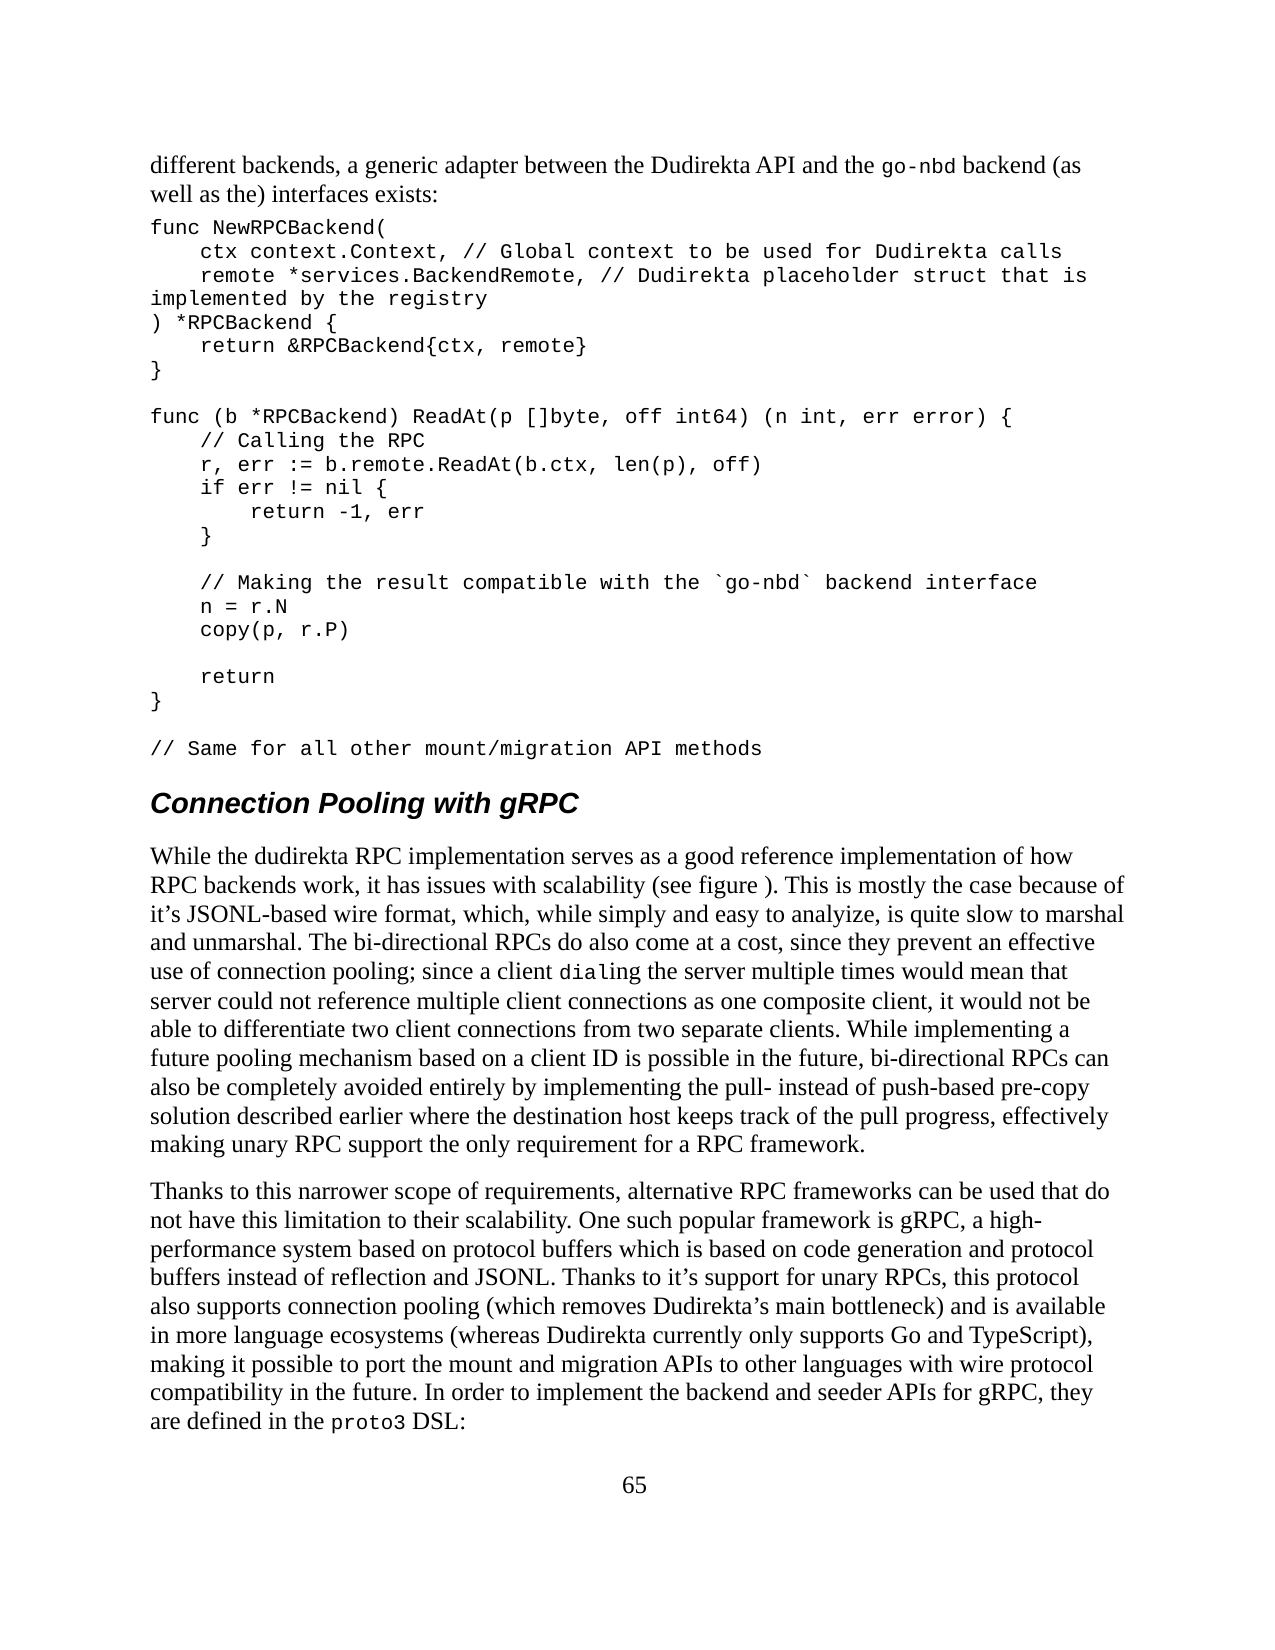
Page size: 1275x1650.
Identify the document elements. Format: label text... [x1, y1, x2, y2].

text func (b *RPCBackend) ReadAt(p []byte, off int64) (n int, err error) { [150, 406, 1125, 430]
subtitle Connection Pooling with gRPC [150, 786, 1125, 820]
text different backends, a generic adapter between the Dudirekta API and the go-nbd backend (as well as the) interfaces exists: [150, 150, 1125, 208]
text Thanks to this narrower scope of requirements, alternative RPC frameworks can be used that do not have this limitation to their scalability. One such popular framework is gRPC, a high-performance system based on protocol buffers which is based on code generation and protocol buffers instead of reflection and JSONL. Thanks to it’s support for unary RPCs, this protocol also supports connection pooling (which removes Dudirekta’s main bottleneck) and is available in more language ecosystems (whereas Dudirekta currently only supports Go and TypeScript), making it possible to port the mount and migration APIs to other languages with wire protocol compatibility in the future. In order to implement the backend and seeder APIs for gRPC, they are defined in the proto3 DSL: [150, 1176, 1125, 1436]
text if err != nil { [150, 477, 1125, 501]
text func NewRPCBackend( [150, 217, 1125, 241]
text // Calling the RPC [150, 430, 1125, 454]
text return [150, 667, 1125, 690]
text r, err := b.remote.ReadAt(b.ctx, len(p), off) [150, 454, 1125, 477]
text // Making the result compatible with the `go-nbd` backend interface [150, 572, 1125, 596]
text return &RPCBackend{ctx, remote} [150, 336, 1125, 359]
text While the dudirekta RPC implementation serves as a good reference implementation of how RPC backends work, it has issues with scalability (see figure ). This is mostly the case because of it’s JSONL-based wire format, which, while simply and easy to analyize, is quite slow to marshal and unmarshal. The bi-directional RPCs do also come at a cost, since they prevent an effective use of connection pooling; since a client dialing the server multiple times would mean that server could not reference multiple client connections as one composite client, it would not be able to differentiate two client connections from two separate clients. While implementing a future pooling mechanism based on a client ID is possible in the future, bi-directional RPCs can also be completely avoided entirely by implementing the pull- instead of push-based pre-copy solution described earlier where the destination host keeps track of the pull progress, effectively making unary RPC support the only requirement for a RPC framework. [150, 841, 1125, 1158]
text return -1, err [150, 501, 1125, 525]
text n = r.N [150, 596, 1125, 619]
text } [150, 525, 1125, 548]
text ) *RPCBackend { [150, 312, 1125, 336]
text ctx context.Context, // Global context to be used for Dudirekta calls [150, 241, 1125, 264]
text } [150, 690, 1125, 714]
text } [150, 359, 1125, 383]
text remote *services.BackendRemote, // Dudirekta placeholder struct that is implemented by the registry [150, 264, 1125, 312]
text // Same for all other mount/migration API methods [150, 737, 1125, 761]
text copy(p, r.P) [150, 619, 1125, 643]
